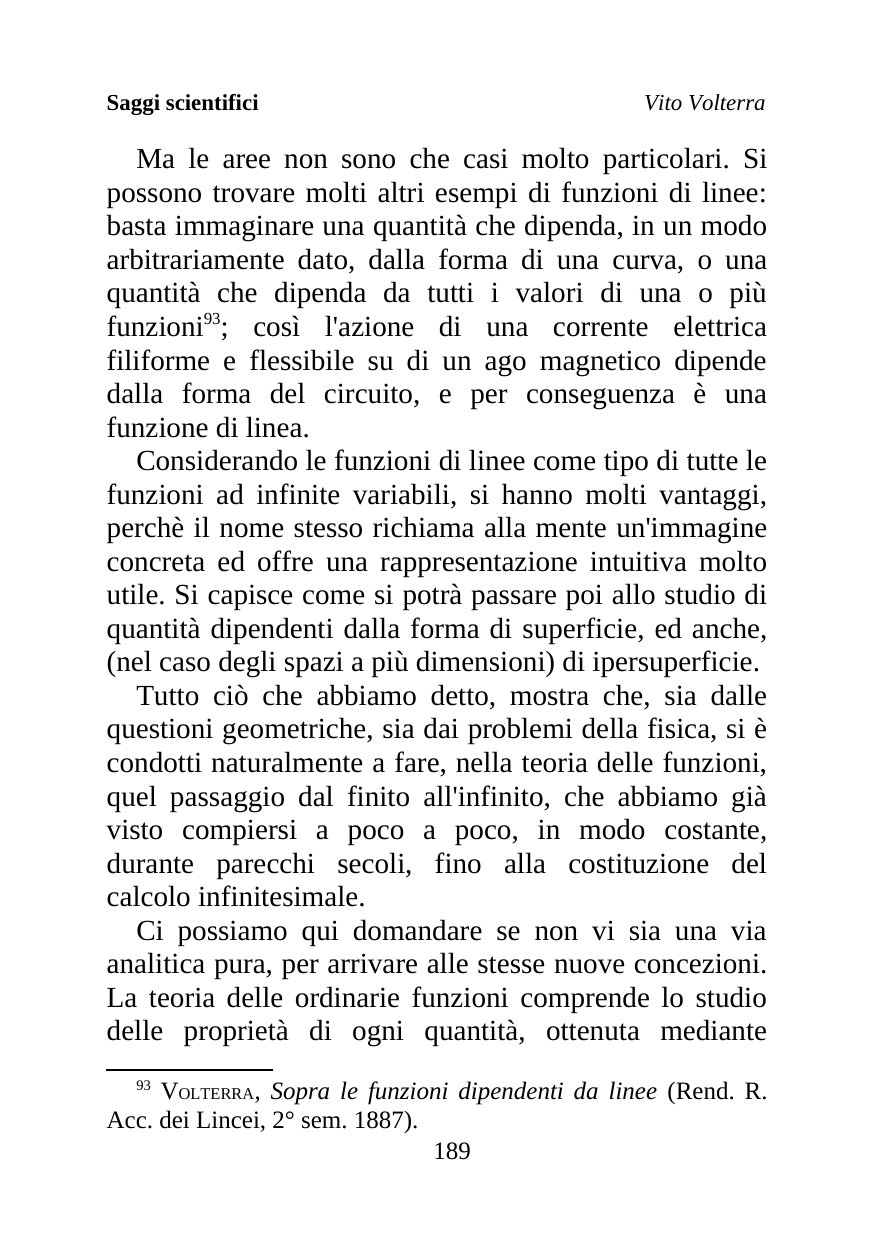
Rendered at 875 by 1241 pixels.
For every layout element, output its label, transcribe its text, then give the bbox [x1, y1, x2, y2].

text Volterra, Sopra le funzioni dipendenti da linee (Rend. R. Acc. dei Lincei, 2° sem. 1887). [106, 1076, 768, 1134]
text Ci possiamo qui domandare se non vi sia una via analitica pura, per arrivare alle stesse nuove concezioni. La teoria delle ordinarie funzioni comprende lo studio delle proprietà di ogni quantità, ottenuta mediante [106, 913, 768, 1047]
text Tutto ciò che abbiamo detto, mostra che, sia dalle questioni geometriche, sia dai problemi della fisica, si è condotti naturalmente a fare, nella teoria delle funzioni, quel passaggio dal finito all'infinito, che abbiamo già visto compiersi a poco a poco, in modo costante, durante parecchi secoli, fino alla costituzione del calcolo infinitesimale. [106, 678, 768, 913]
text Considerando le funzioni di linee come tipo di tutte le funzioni ad infinite variabili, si hanno molti vantaggi, perchè il nome stesso richiama alla mente un'immagine concreta ed offre una rappresentazione intuitiva molto utile. Si capisce come si potrà passare poi allo studio di quantità dipendenti dalla forma di superficie, ed anche, (nel caso degli spazi a più dimensioni) di ipersuperficie. [106, 443, 768, 678]
text Ma le aree non sono che casi molto particolari. Si possono trovare molti altri esempi di funzioni di linee: basta immaginare una quantità che dipenda, in un modo arbitrariamente dato, dalla forma di una curva, o una quantità che dipenda da tutti i valori di una o più funzioni; così l'azione di una corrente elettrica filiforme e flessibile su di un ago magnetico dipende dalla forma del circuito, e per conseguenza è una funzione di linea. [106, 141, 768, 443]
